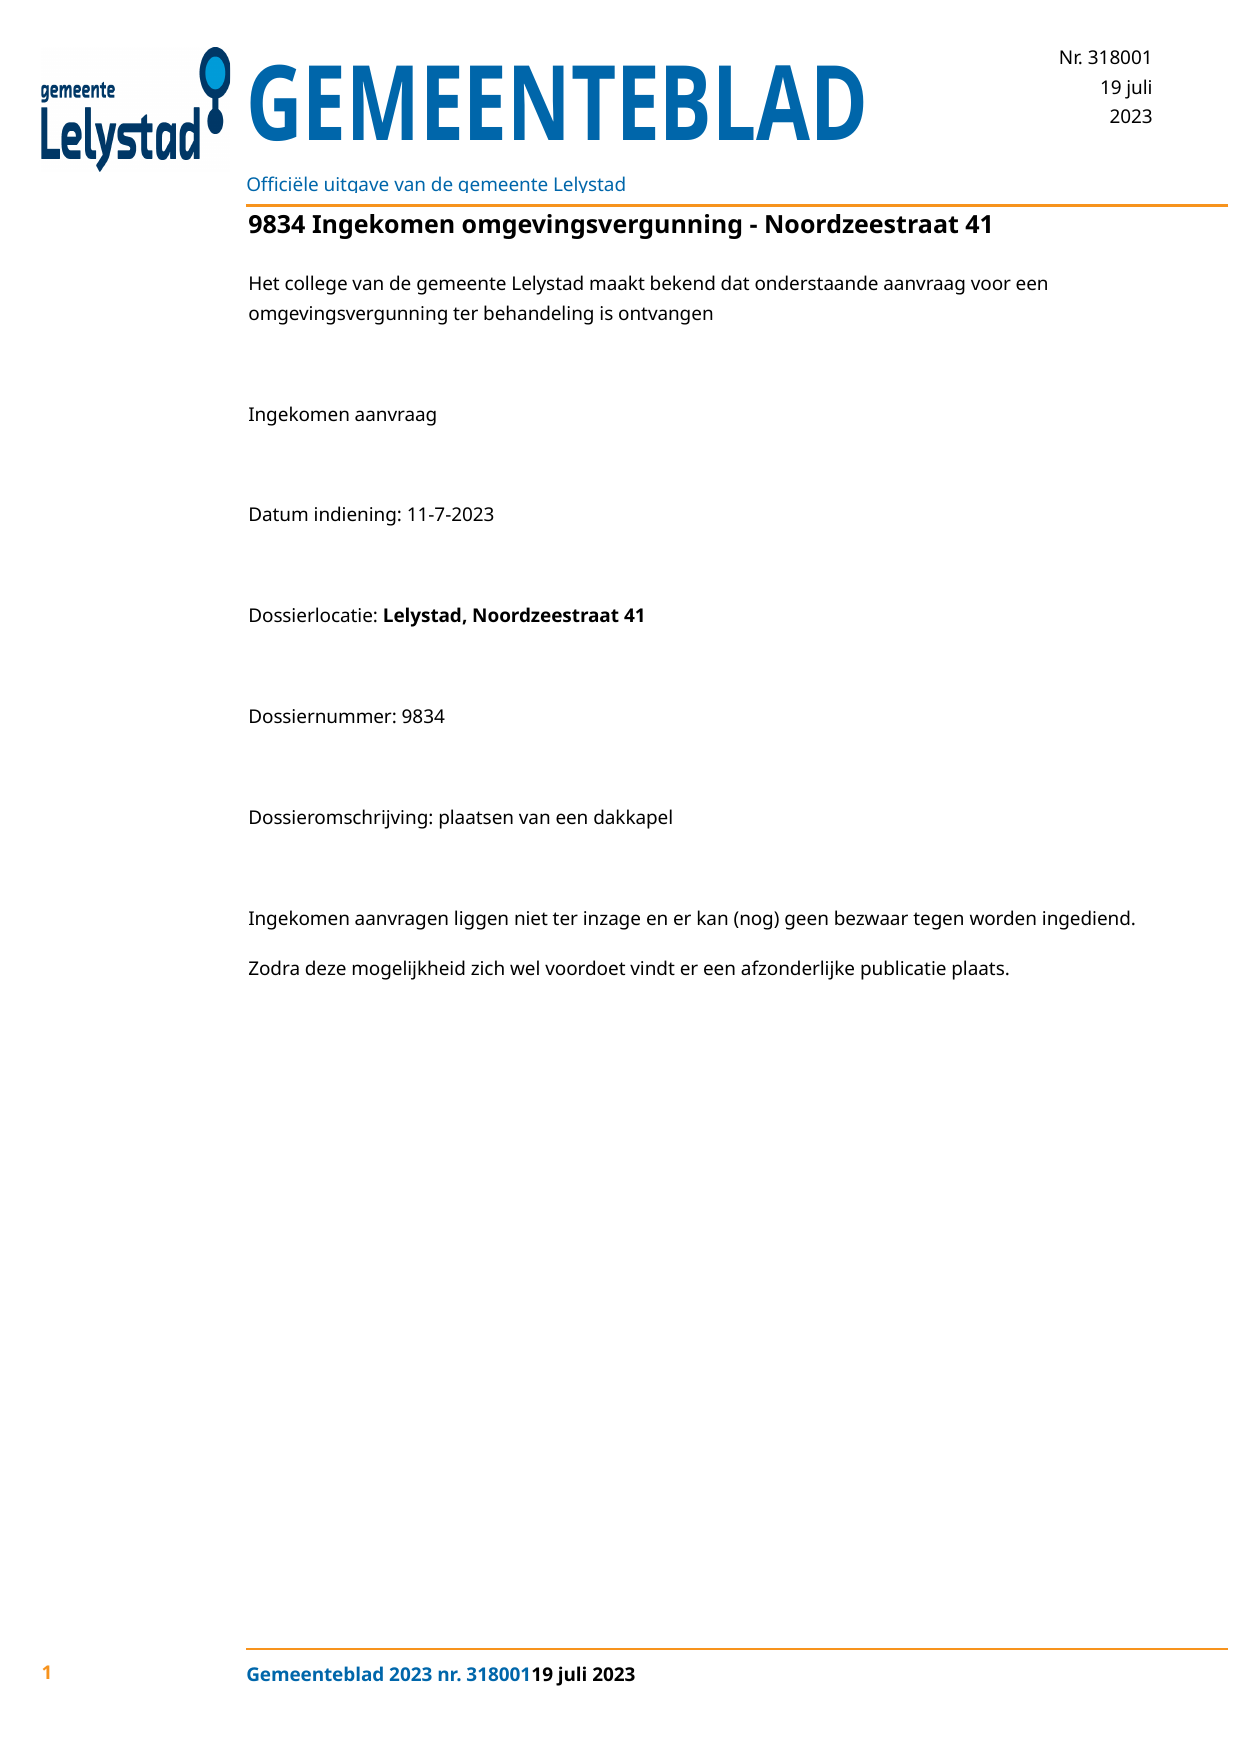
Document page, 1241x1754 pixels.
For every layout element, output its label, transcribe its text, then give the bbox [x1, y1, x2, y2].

text Zodra deze mogelijkheid zich wel voordoet vindt er een afzonderlijke publicatie plaats. [248, 955, 1152, 981]
picture [41, 47, 231, 172]
text Ingekomen aanvragen liggen niet ter inzage en er kan (nog) geen bezwaar tegen worden ingediend. [248, 905, 1152, 931]
text Datum indiening: 11-7-2023 [248, 502, 1152, 527]
text Het college van de gemeente Lelystad maakt bekend dat onderstaande aanvraag voor een omgevingsvergunning ter behandeling is ontvangen [248, 270, 1152, 326]
text Dossierlocatie: Lelystad, Noordzeestraat 41 [248, 602, 1152, 628]
text Dossiernummer: 9834 [248, 703, 1152, 729]
text 9834 Ingekomen omgevingsvergunning - Noordzeestraat 41 [248, 207, 1152, 241]
text Ingekomen aanvraag [248, 401, 1152, 426]
text Dossieromschrijving: plaatsen van een dakkapel [248, 804, 1152, 830]
